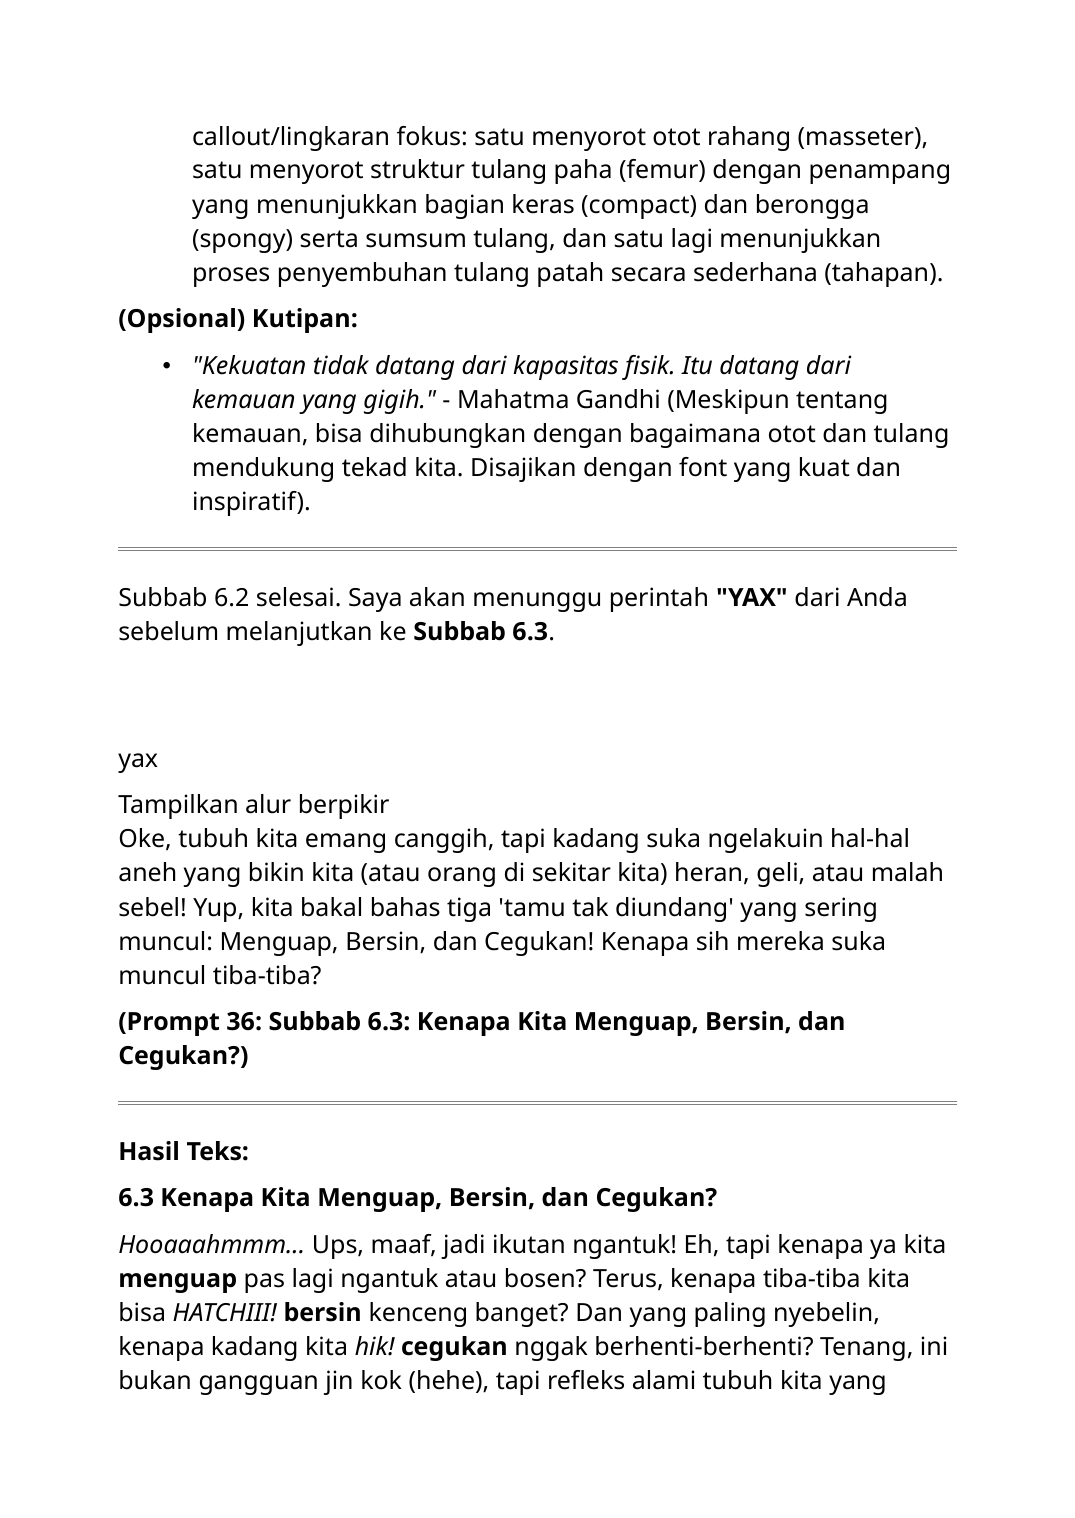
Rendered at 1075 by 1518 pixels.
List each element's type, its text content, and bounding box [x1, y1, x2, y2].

list "Kekuatan tidak datang dari kapasitas fisik. Itu datang dari kemauan yang gigih." - Mahatma Gandhi (Meskipun tentang kemauan, bisa dihubungkan dengan bagaimana otot dan tulang mendukung tekad kita. Disajikan dengan font yang kuat dan inspiratif). [162, 347, 957, 518]
list callout/lingkaran fokus: satu menyorot otot rahang (masseter), satu menyorot struktur tulang paha (femur) dengan penampang yang menunjukkan bagian keras (compact) dan berongga (spongy) serta sumsum tulang, dan satu lagi menunjukkan proses penyembuhan tulang patah secara sederhana (tahapan). [162, 118, 957, 288]
text Hooaaahmmm... Ups, maaf, jadi ikutan ngantuk! Eh, tapi kenapa ya kita menguap pas lagi ngantuk atau bosen? Terus, kenapa tiba-tiba kita bisa HATCHIII! bersin kenceng banget? Dan yang paling nyebelin, kenapa kadang kita hik! cegukan nggak berhenti-berhenti? Tenang, ini bukan gangguan jin kok (hehe), tapi refleks alami tubuh kita yang [118, 1226, 957, 1397]
text (Opsional) Kutipan: [118, 301, 957, 335]
text yax [118, 740, 957, 774]
text Tampilkan alur berpikir [118, 787, 957, 821]
text Hasil Teks: [118, 1133, 957, 1167]
text 6.3 Kenapa Kita Menguap, Bersin, dan Cegukan? [118, 1180, 957, 1214]
text Oke, tubuh kita emang canggih, tapi kadang suka ngelakuin hal-hal aneh yang bikin kita (atau orang di sekitar kita) heran, geli, atau malah sebel! Yup, kita bakal bahas tiga 'tamu tak diundang' yang sering muncul: Menguap, Bersin, dan Cegukan! Kenapa sih mereka suka muncul tiba-tiba? [118, 821, 957, 991]
text (Prompt 36: Subbab 6.3: Kenapa Kita Menguap, Bersin, dan Cegukan?) [118, 1004, 957, 1072]
text Subbab 6.2 selesai. Saya akan menunggu perintah "YAX" dari Anda sebelum melanjutkan ke Subbab 6.3. [118, 579, 957, 647]
